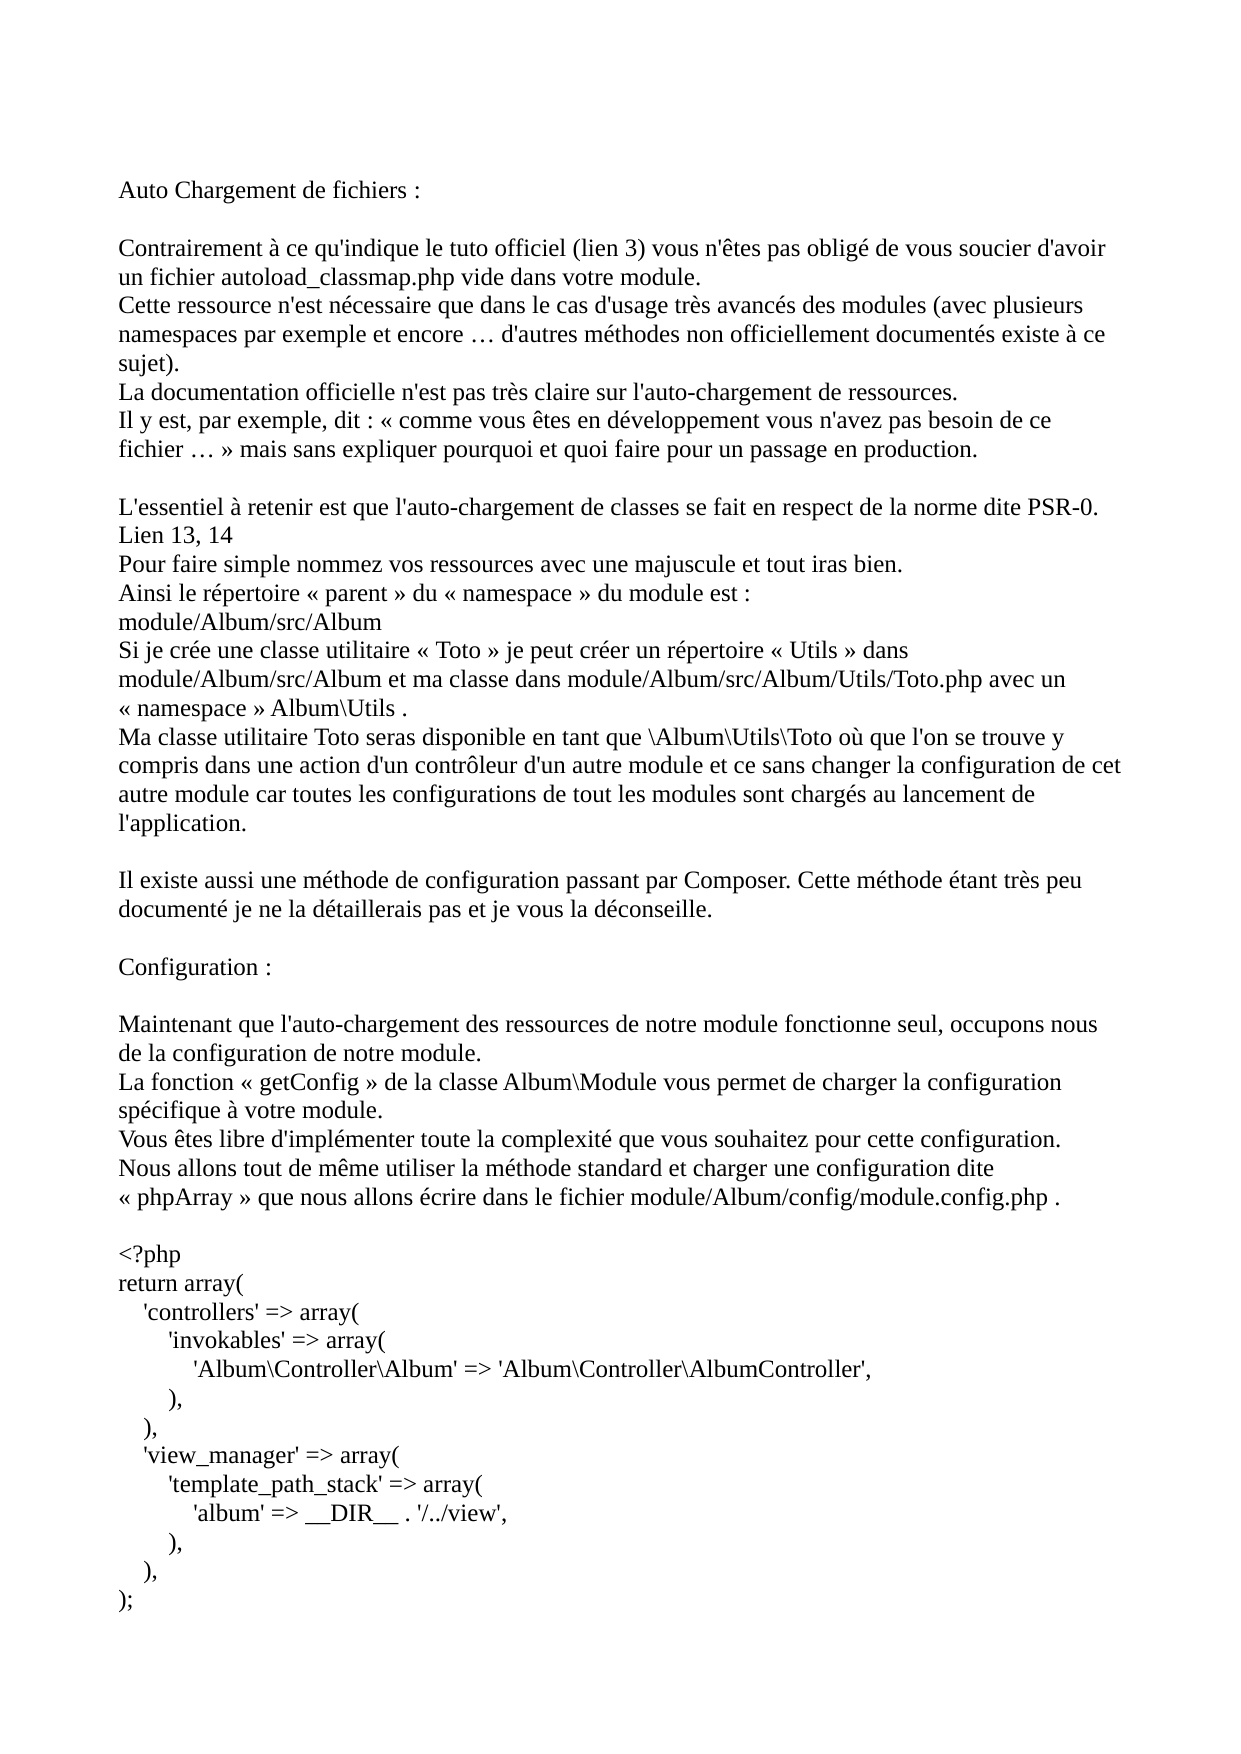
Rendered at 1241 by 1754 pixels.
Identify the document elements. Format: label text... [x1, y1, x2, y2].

text 'template_path_stack' => array( [118, 1469, 1122, 1498]
text Si je crée une classe utilitaire « Toto » je peut créer un répertoire « Utils » dans module/Album/src/Album et ma classe dans module/Album/src/Album/Utils/Toto.php avec un « namespace » Album\Utils . [118, 636, 1122, 722]
text Cette ressource n'est nécessaire que dans le cas d'usage très avancés des modules (avec plusieurs namespaces par exemple et encore … d'autres méthodes non officiellement documentés existe à ce sujet). [118, 291, 1122, 377]
text Auto Chargement de fichiers : [118, 176, 1122, 204]
text 'album' => __DIR__ . '/../view', [118, 1498, 1122, 1527]
text module/Album/src/Album [118, 607, 1122, 636]
text L'essentiel à retenir est que l'auto-chargement de classes se fait en respect de la norme dite PSR-0. Lien 13, 14 [118, 492, 1122, 549]
text Pour faire simple nommez vos ressources avec une majuscule et tout iras bien. [118, 549, 1122, 578]
text 'controllers' => array( [118, 1297, 1122, 1326]
text ), [118, 1527, 1122, 1556]
text Il y est, par exemple, dit : « comme vous êtes en développement vous n'avez pas besoin de ce fichier … » mais sans expliquer pourquoi et quoi faire pour un passage en production. [118, 406, 1122, 463]
text Ma classe utilitaire Toto seras disponible en tant que \Album\Utils\Toto où que l'on se trouve y compris dans une action d'un contrôleur d'un autre module et ce sans changer la configuration de cet autre module car toutes les configurations de tout les modules sont chargés au lancement de l'application. [118, 722, 1122, 837]
text 'view_manager' => array( [118, 1441, 1122, 1469]
text 'invokables' => array( [118, 1326, 1122, 1354]
text return array( [118, 1268, 1122, 1297]
text Configuration : [118, 952, 1122, 981]
text 'Album\Controller\Album' => 'Album\Controller\AlbumController', [118, 1354, 1122, 1383]
text La fonction « getConfig » de la classe Album\Module vous permet de charger la configuration spécifique à votre module. [118, 1067, 1122, 1124]
text ), [118, 1383, 1122, 1412]
text Nous allons tout de même utiliser la méthode standard et charger une configuration dite « phpArray » que nous allons écrire dans le fichier module/Album/config/module.config.php . [118, 1153, 1122, 1211]
text Vous êtes libre d'implémenter toute la complexité que vous souhaitez pour cette configuration. [118, 1124, 1122, 1153]
text Contrairement à ce qu'indique le tuto officiel (lien 3) vous n'êtes pas obligé de vous soucier d'avoir un fichier autoload_classmap.php vide dans votre module. [118, 233, 1122, 291]
text Ainsi le répertoire « parent » du « namespace » du module est : [118, 578, 1122, 607]
text ), [118, 1556, 1122, 1584]
text ), [118, 1412, 1122, 1441]
text ); [118, 1584, 1122, 1613]
text <?php [118, 1239, 1122, 1268]
text Il existe aussi une méthode de configuration passant par Composer. Cette méthode étant très peu documenté je ne la détaillerais pas et je vous la déconseille. [118, 866, 1122, 923]
text Maintenant que l'auto-chargement des ressources de notre module fonctionne seul, occupons nous de la configuration de notre module. [118, 1009, 1122, 1067]
text La documentation officielle n'est pas très claire sur l'auto-chargement de ressources. [118, 377, 1122, 406]
